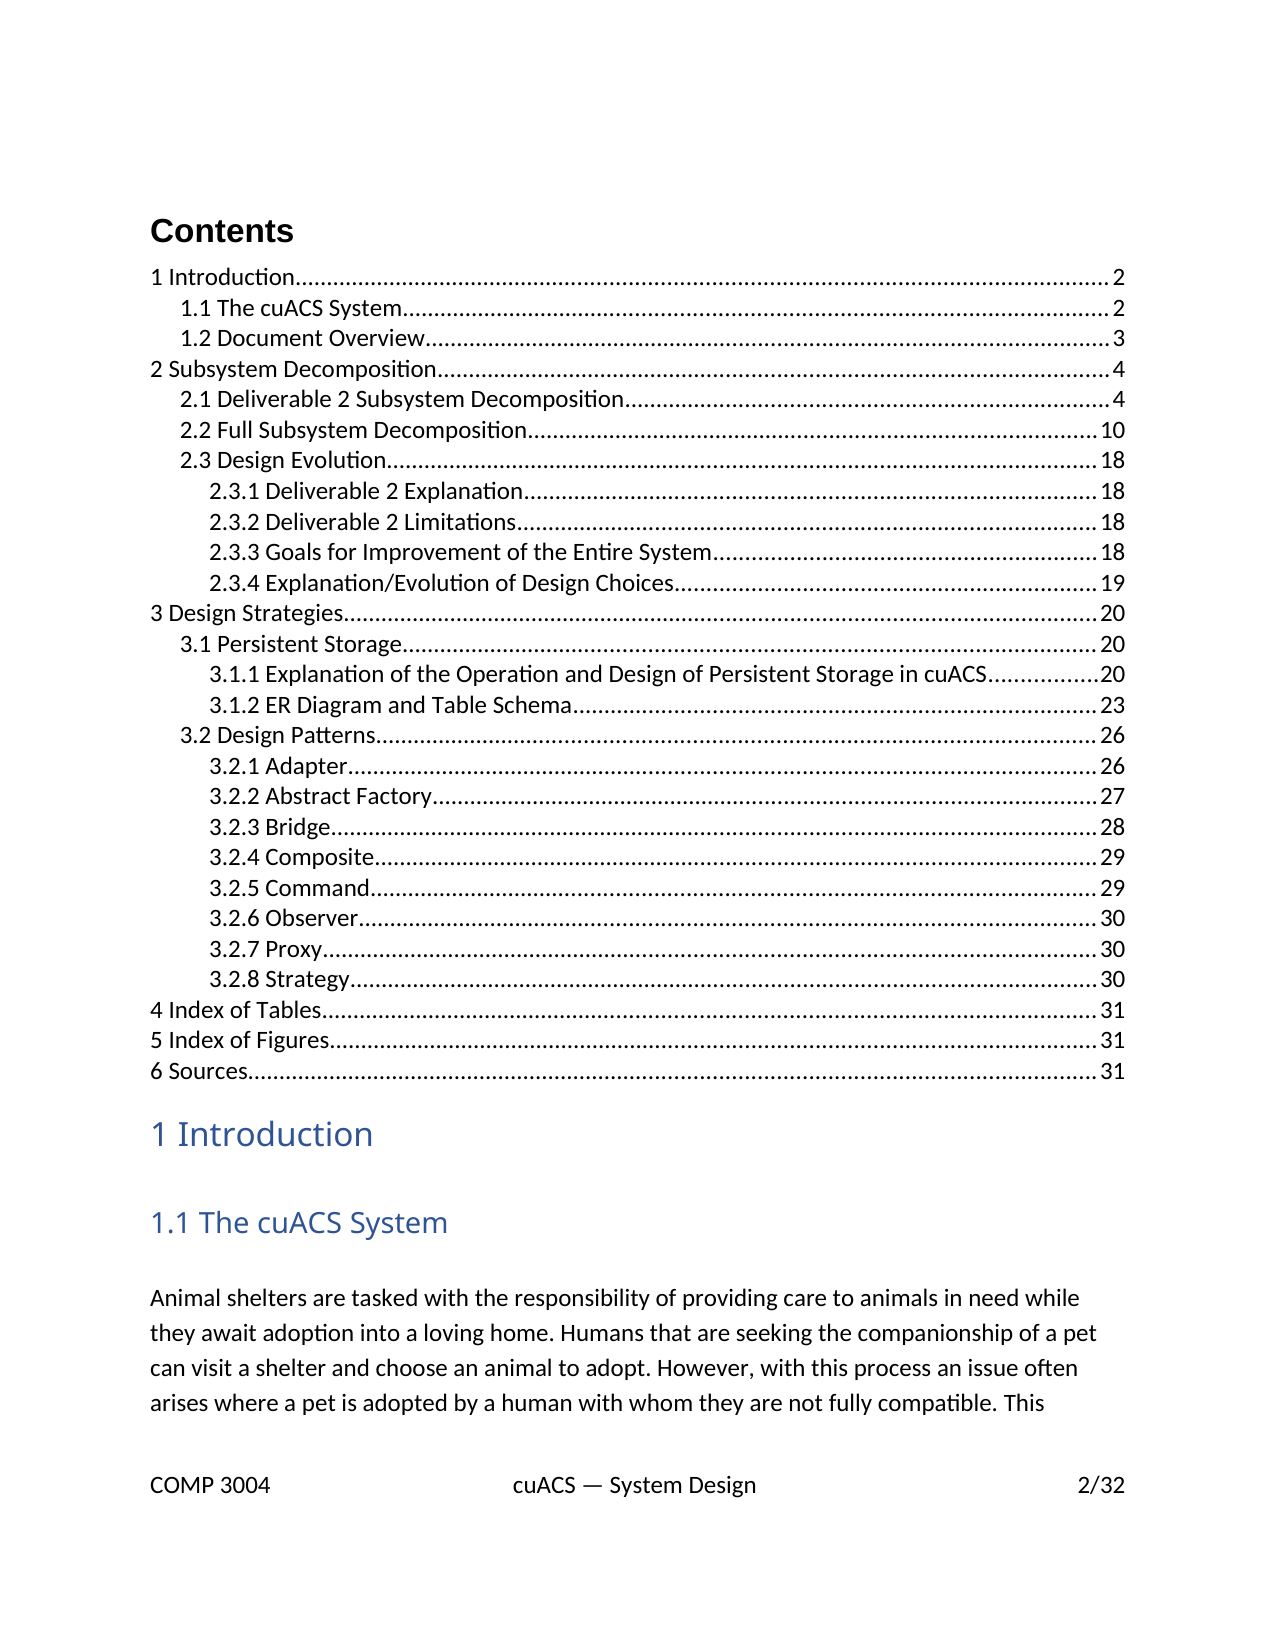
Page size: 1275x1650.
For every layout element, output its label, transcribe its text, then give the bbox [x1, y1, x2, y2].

text 3.2.8 Strategy 30 [209, 963, 1125, 994]
text 2.3 Design Evolution 18 [179, 445, 1125, 475]
subtitle 1.1 The cuACS System [150, 1202, 1125, 1242]
text 2.3.3 Goals for Improvement of the Entire System 18 [209, 536, 1125, 567]
text 3.1 Persistent Storage 20 [179, 628, 1125, 658]
text 3.2.7 Proxy 30 [209, 933, 1125, 963]
text 3.1.1 Explanation of the Operation and Design of Persistent Storage in cuACS 20 [209, 658, 1125, 689]
text 2.1 Deliverable 2 Subsystem Decomposition 4 [179, 384, 1125, 414]
text 1.2 Document Overview 3 [179, 323, 1125, 353]
text Animal shelters are tasked with the responsibility of providing care to animals in need while they await adoption into a loving home. Humans that are seeking the companionship of a pet can visit a shelter and choose an animal to adopt. However, with this process an issue often arises where a pet is adopted by a human with whom they are not fully compatible. This [150, 1283, 1125, 1418]
text 6 Sources 31 [150, 1055, 1125, 1086]
text 5 Index of Figures 31 [150, 1024, 1125, 1055]
text 3.2.6 Observer 30 [209, 902, 1125, 933]
text 3.1.2 ER Diagram and Table Schema 23 [209, 689, 1125, 719]
text 2.3.4 Explanation/Evolution of Design Choices 19 [209, 567, 1125, 597]
subtitle Contents [150, 211, 1125, 249]
subtitle 1 Introduction [150, 1111, 1125, 1156]
text 2.3.2 Deliverable 2 Limitations 18 [209, 506, 1125, 536]
text 3.2.4 Composite 29 [209, 841, 1125, 872]
text 3.2.1 Adapter 26 [209, 750, 1125, 780]
text 3 Design Strategies 20 [150, 597, 1125, 628]
text 3.2.3 Bridge 28 [209, 811, 1125, 841]
text 3.2.2 Abstract Factory 27 [209, 780, 1125, 811]
text 1 Introduction 2 [150, 262, 1125, 292]
text 2 Subsystem Decomposition 4 [150, 353, 1125, 384]
text 3.2 Design Patterns 26 [179, 719, 1125, 750]
text 1.1 The cuACS System 2 [179, 292, 1125, 323]
text 2.3.1 Deliverable 2 Explanation 18 [209, 475, 1125, 506]
text 3.2.5 Command 29 [209, 872, 1125, 902]
text 4 Index of Tables 31 [150, 994, 1125, 1024]
text 2.2 Full Subsystem Decomposition 10 [179, 414, 1125, 445]
